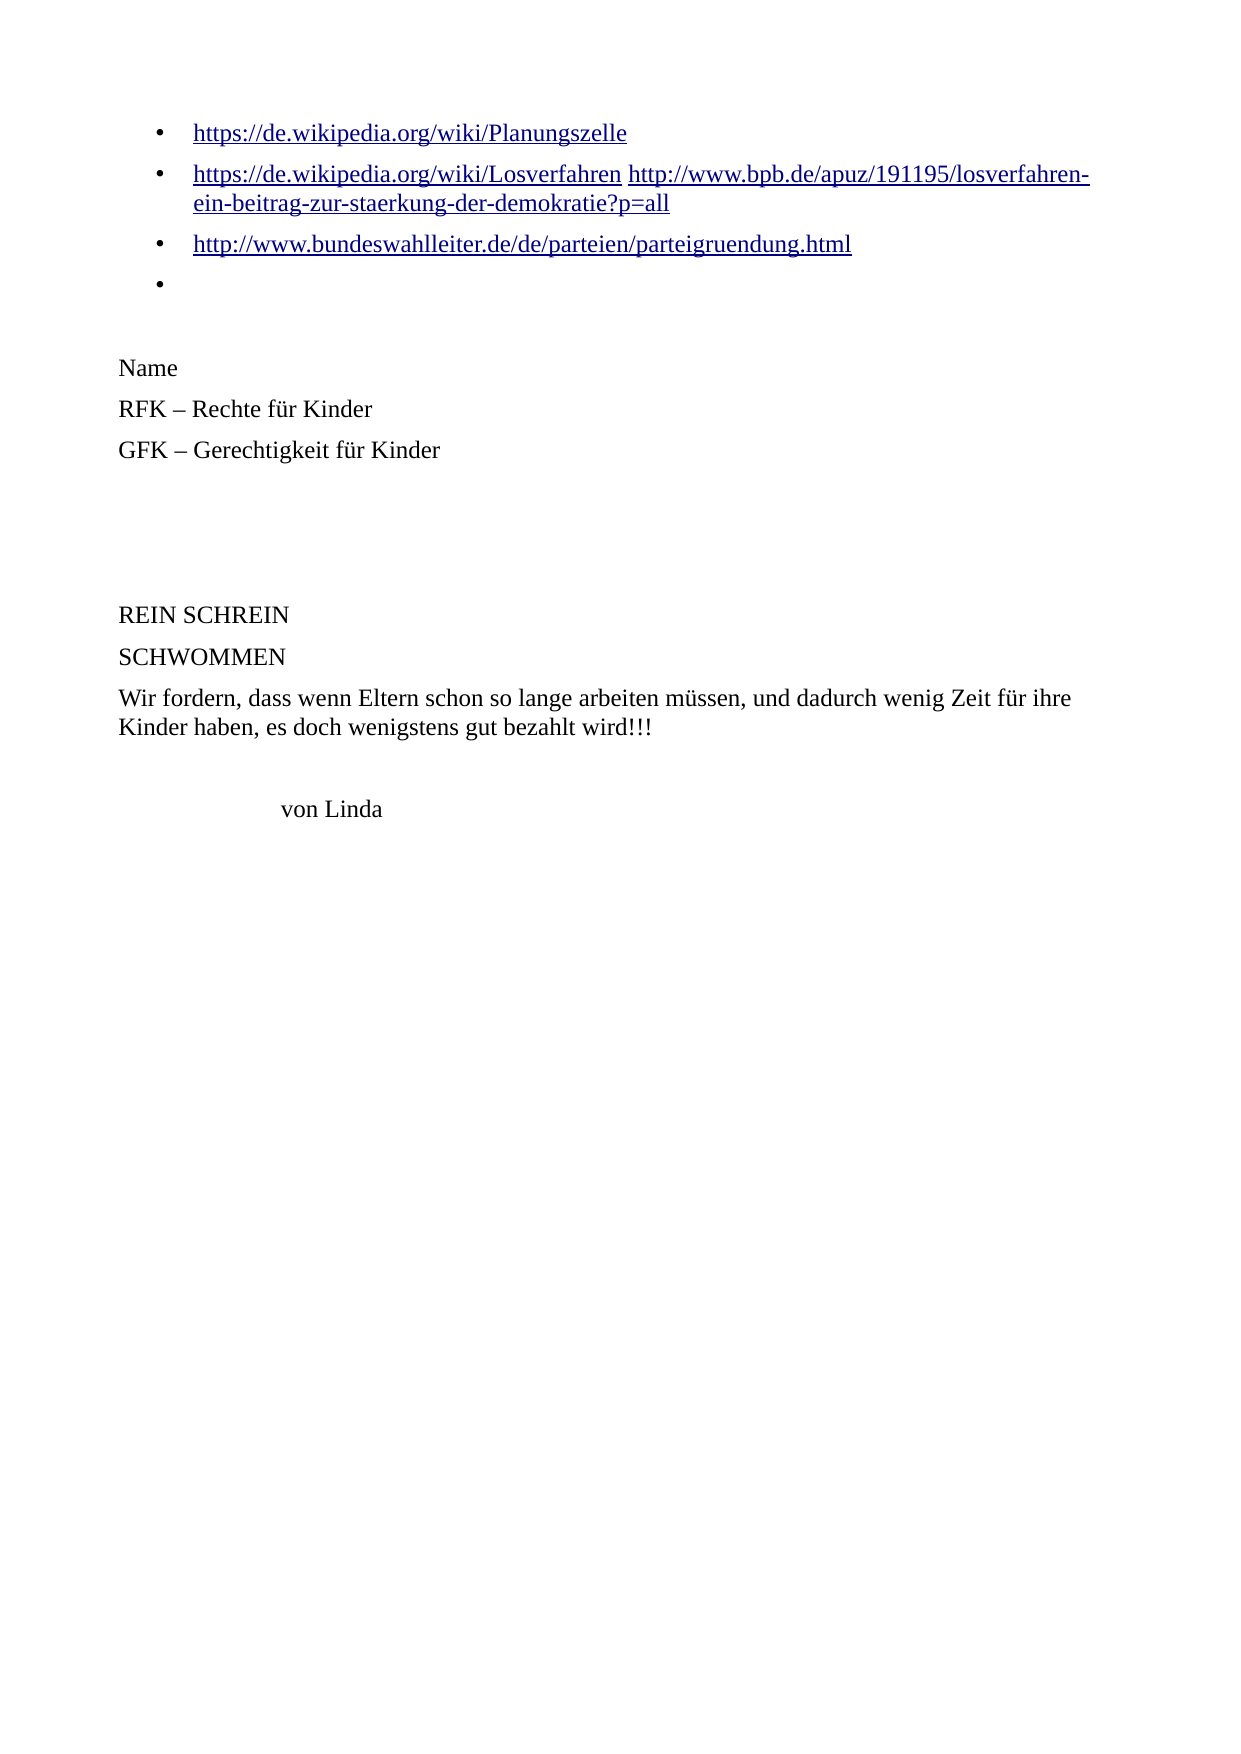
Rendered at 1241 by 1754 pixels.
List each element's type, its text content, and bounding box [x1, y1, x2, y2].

text von Linda [118, 794, 1122, 823]
text REIN SCHREIN [118, 601, 1122, 629]
list http://www.bundeswahlleiter.de/de/parteien/parteigruendung.html [156, 229, 1122, 258]
list https://de.wikipedia.org/wiki/Planungszelle [156, 118, 1122, 147]
text RFK – Rechte für Kinder [118, 394, 1122, 423]
text Wir fordern, dass wenn Eltern schon so lange arbeiten müssen, und dadurch wenig Zeit für ihre Kinder haben, es doch wenigstens gut bezahlt wird!!! [118, 683, 1122, 741]
list https://de.wikipedia.org/wiki/Losverfahren http://www.bpb.de/apuz/191195/losverfahren-ein-beitrag-zur-staerkung-der-demokratie?p=all [156, 159, 1122, 217]
text GFK – Gerechtigkeit für Kinder [118, 436, 1122, 464]
text Name [118, 353, 1122, 382]
text SCHWOMMEN [118, 642, 1122, 671]
